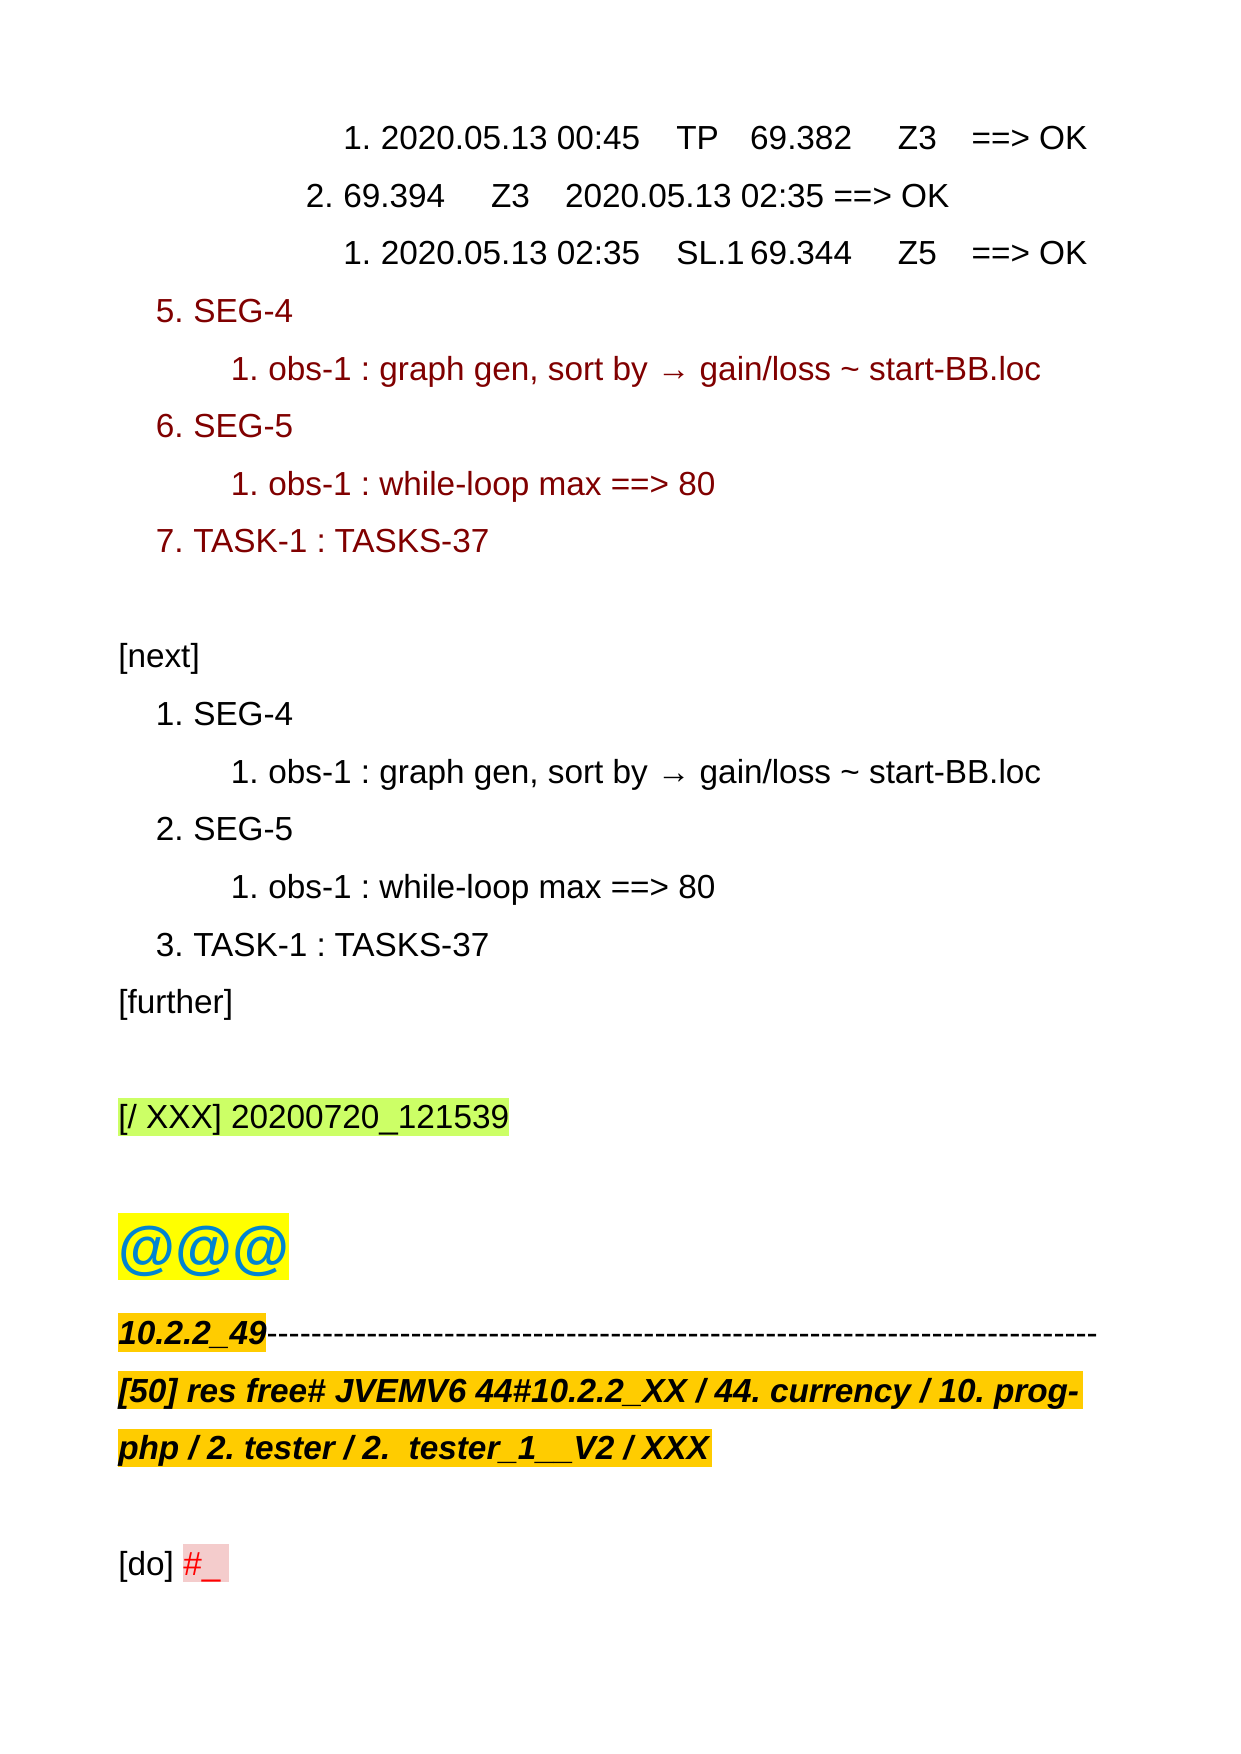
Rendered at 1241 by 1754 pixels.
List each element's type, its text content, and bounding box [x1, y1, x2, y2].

list obs-1 : graph gen, sort by → gain/loss ~ start-BB.loc [231, 752, 1122, 790]
text [further] [118, 982, 1122, 1021]
list obs-1 : graph gen, sort by → gain/loss ~ start-BB.loc [231, 348, 1122, 387]
list obs-1 : while-loop max ==> 80 [231, 867, 1122, 905]
text [do] #_ [118, 1544, 1122, 1582]
list obs-1 : while-loop max ==> 80 [231, 464, 1122, 502]
list SEG-4 [156, 291, 1122, 329]
text [next] [118, 637, 1122, 675]
list TASK-1 : TASKS-37 [156, 521, 1122, 560]
list 2020.05.13 00:45 TP 69.382 Z3 ==> OK [343, 118, 1122, 157]
text @@@ [118, 1213, 1122, 1280]
list SEG-4 [156, 694, 1122, 733]
list SEG-5 [156, 809, 1122, 848]
text [/ XXX] 20200720_121539 [118, 1040, 1122, 1136]
list 69.394 Z3 2020.05.13 02:35 ==> OK [306, 176, 1122, 214]
list 2020.05.13 02:35 SL.1 69.344 Z5 ==> OK [343, 233, 1122, 272]
text 10.2.2_49--------------------------------------------------------------------------- [118, 1313, 1122, 1352]
list TASK-1 : TASKS-37 [156, 924, 1122, 963]
list SEG-5 [156, 406, 1122, 444]
text [50] res free# JVEMV6 44#10.2.2_XX / 44. currency / 10. prog-php / 2. tester / 2. tester_1__V2 / XXX [118, 1371, 1122, 1467]
